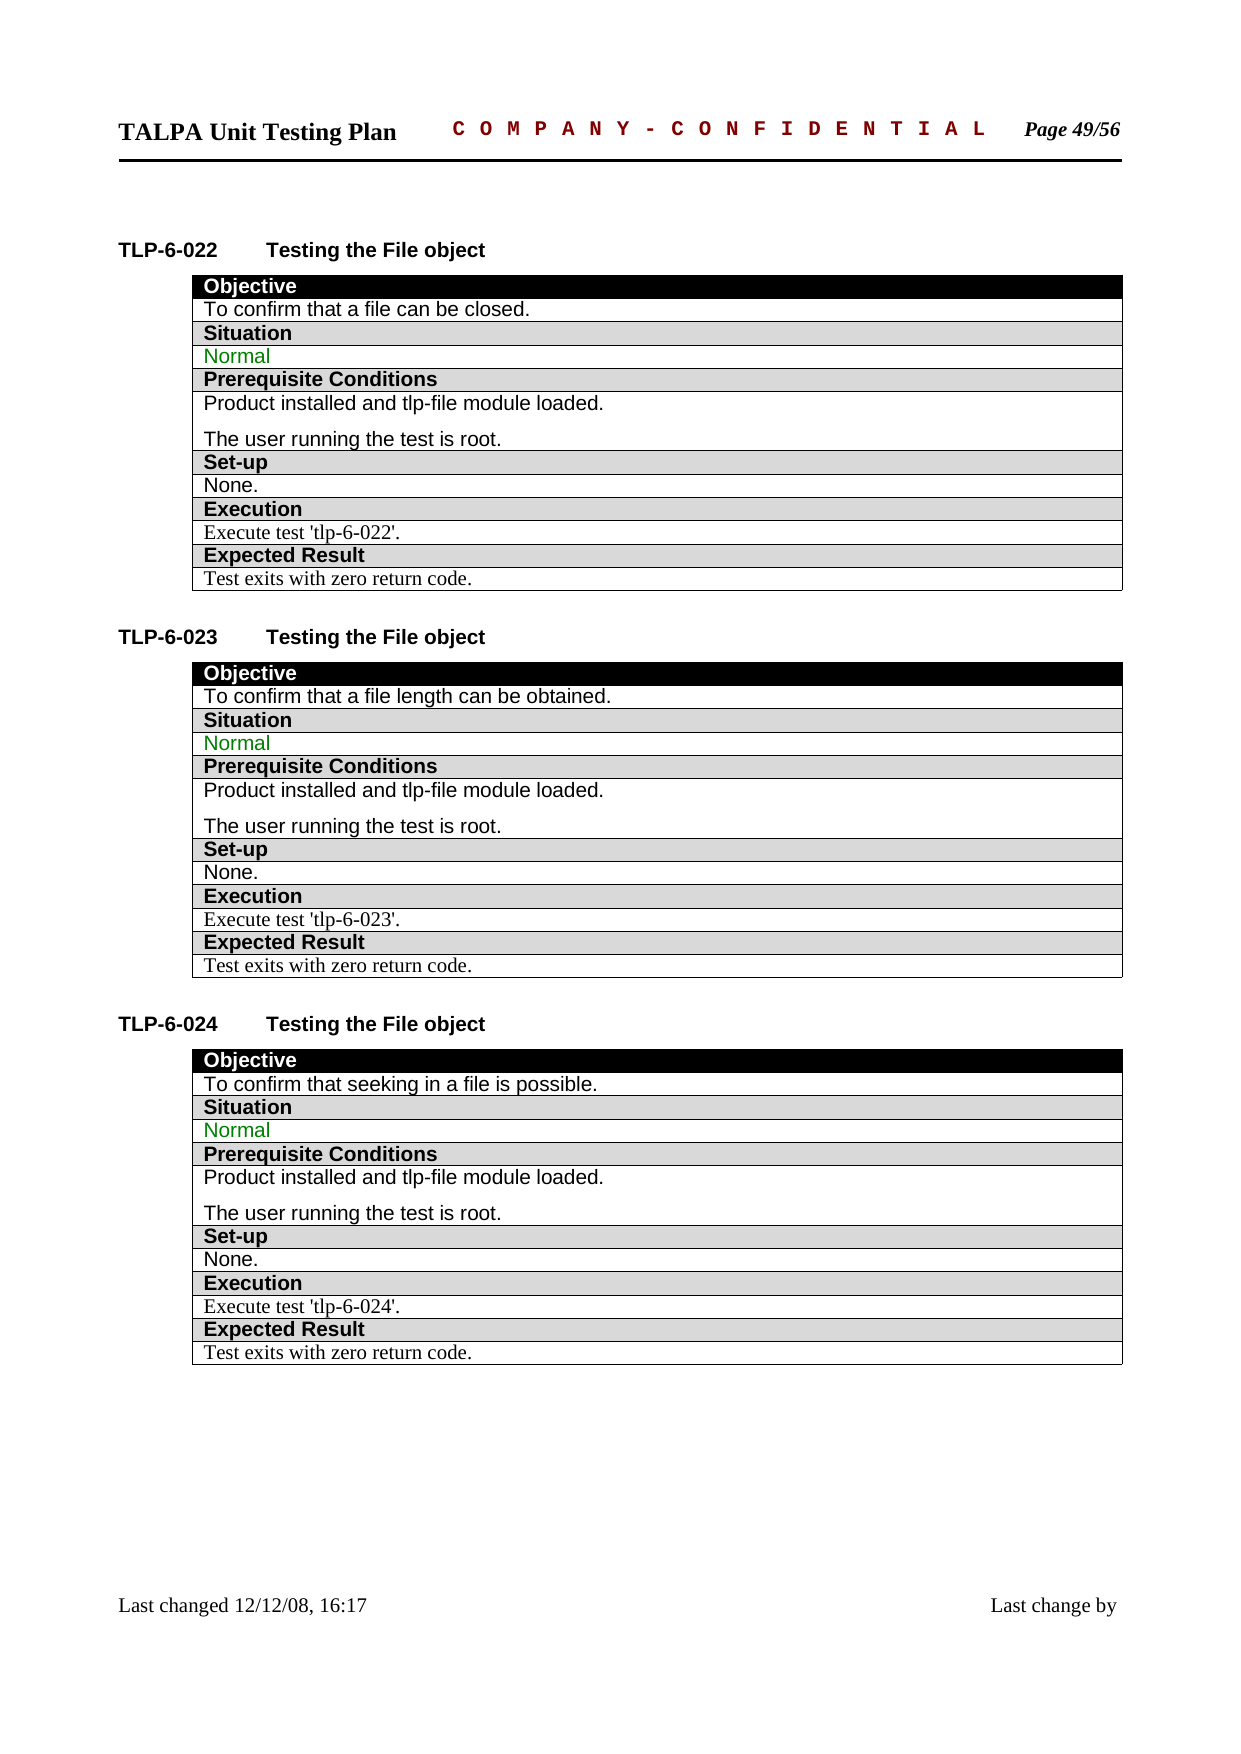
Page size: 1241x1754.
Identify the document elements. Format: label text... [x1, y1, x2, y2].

table_cell Expected Result [193, 545, 1122, 567]
table_cell Execution [193, 885, 1122, 908]
table_cell Prerequisite Conditions [193, 756, 1122, 778]
table_cell Test exits with zero return code. [193, 568, 1122, 590]
text TLP-6-024 Testing the File object [118, 1013, 1122, 1036]
table_cell Set-up [193, 451, 1122, 474]
table_cell To confirm that seeking in a file is possible. [193, 1073, 1122, 1095]
table_cell Product installed and tlp-file module loaded. The user running the test is root. [193, 1166, 1122, 1225]
table_cell Normal [193, 1120, 1122, 1142]
table_header Objective [193, 1050, 1122, 1072]
table_cell Product installed and tlp-file module loaded. The user running the test is root. [193, 392, 1122, 450]
table_cell None. [193, 862, 1122, 884]
table_cell Set-up [193, 1226, 1122, 1248]
table_cell Normal [193, 733, 1122, 755]
table_cell Situation [193, 1096, 1122, 1119]
table_header Objective [193, 663, 1122, 685]
table_cell None. [193, 475, 1122, 497]
table_cell Normal [193, 346, 1122, 368]
table_header Objective [193, 276, 1122, 298]
table_cell Expected Result [193, 932, 1122, 954]
table_cell Execution [193, 1272, 1122, 1295]
text TLP-6-023 Testing the File object [118, 626, 1122, 649]
table_cell Execute test 'tlp-6-024'. [193, 1296, 1122, 1318]
table_cell Product installed and tlp-file module loaded. The user running the test is root. [193, 779, 1122, 838]
table_cell To confirm that a file length can be obtained. [193, 686, 1122, 708]
table_cell None. [193, 1249, 1122, 1271]
text TLP-6-022 Testing the File object [118, 239, 1122, 262]
table_cell Execute test 'tlp-6-022'. [193, 521, 1122, 544]
table_cell Test exits with zero return code. [193, 1342, 1122, 1364]
table_cell Situation [193, 709, 1122, 732]
table_cell Execution [193, 498, 1122, 520]
table_cell Expected Result [193, 1319, 1122, 1341]
table_cell Prerequisite Conditions [193, 369, 1122, 391]
table_cell Test exits with zero return code. [193, 955, 1122, 977]
table_cell Prerequisite Conditions [193, 1143, 1122, 1165]
table_cell To confirm that a file can be closed. [193, 299, 1122, 321]
table_cell Execute test 'tlp-6-023'. [193, 909, 1122, 931]
table_cell Situation [193, 322, 1122, 345]
table_cell Set-up [193, 839, 1122, 861]
